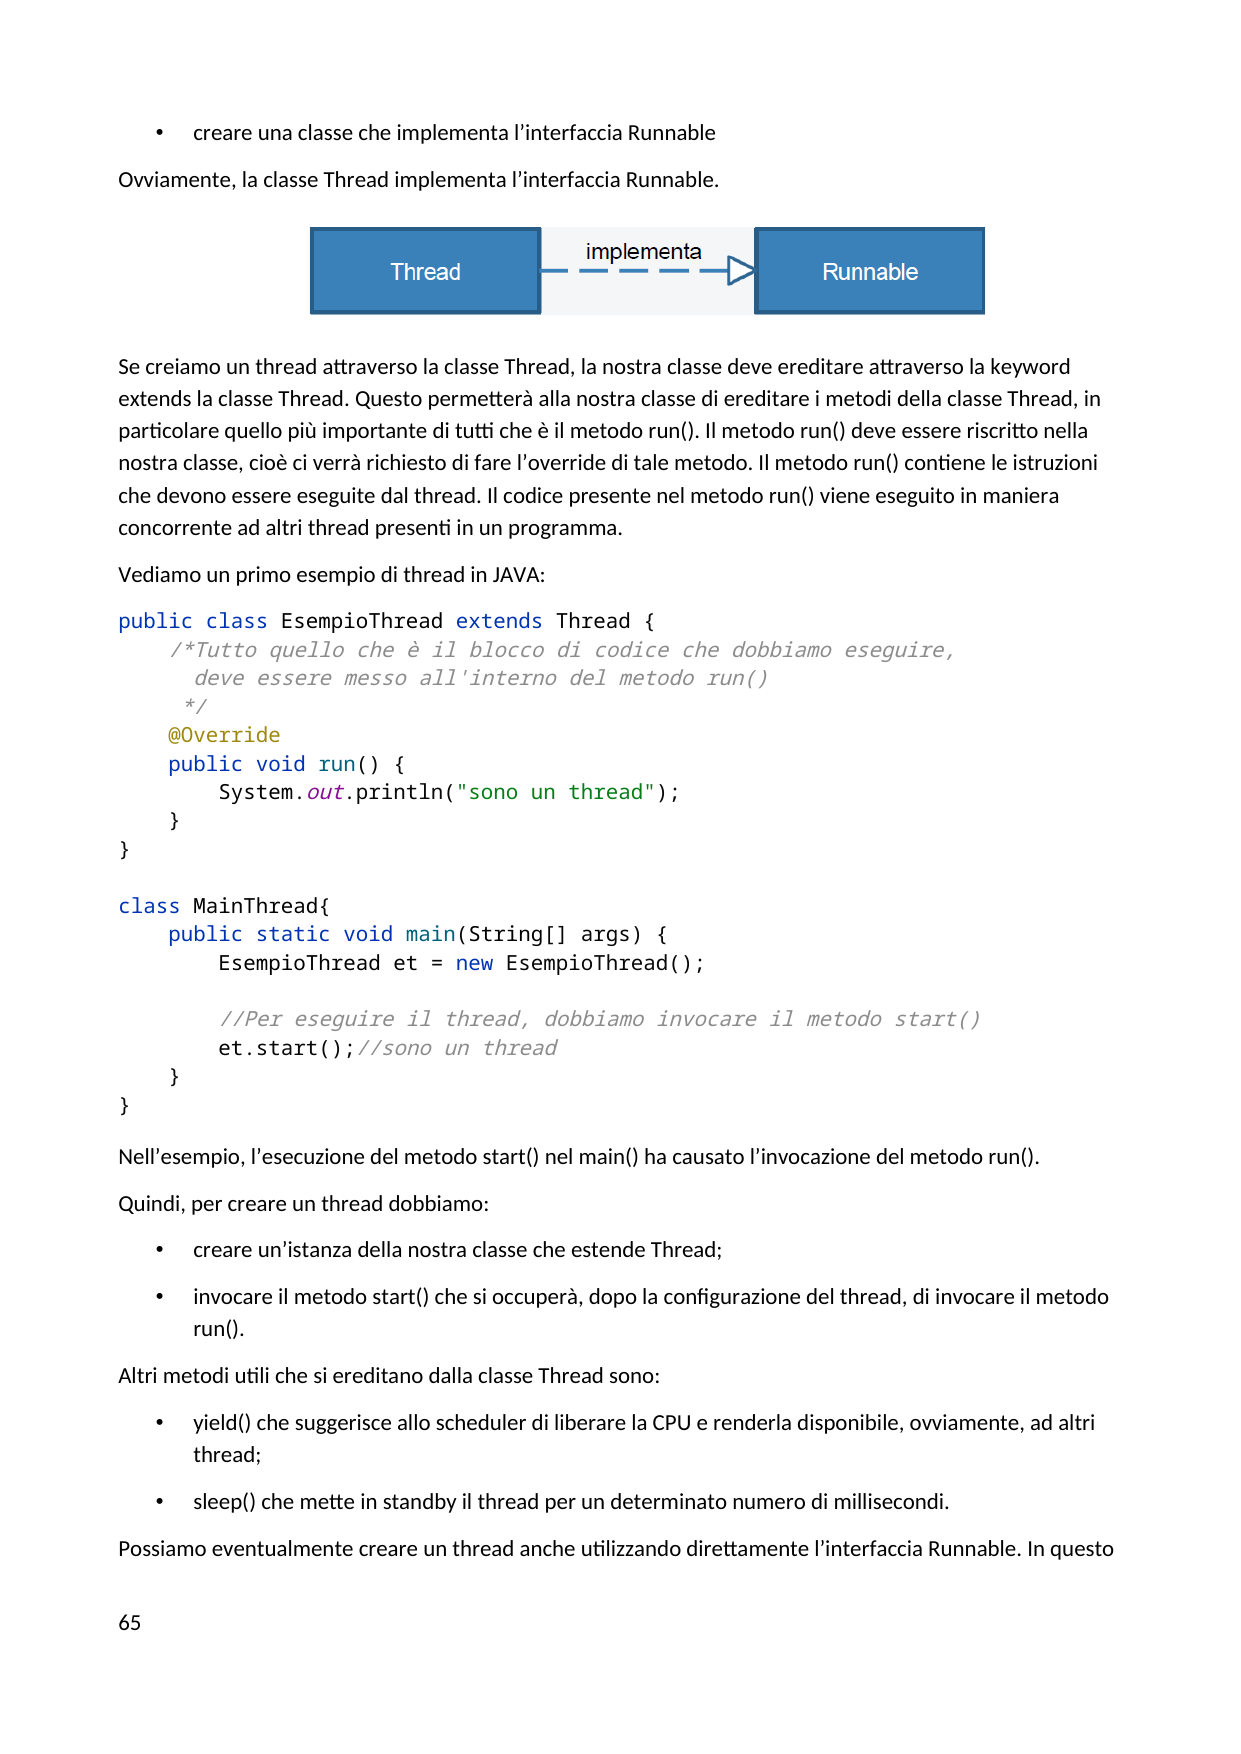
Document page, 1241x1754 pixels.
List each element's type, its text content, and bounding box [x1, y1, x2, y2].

picture [309, 227, 986, 315]
text Vediamo un primo esempio di thread in JAVA: [118, 560, 1122, 588]
text Possiamo eventualmente creare un thread anche utilizzando direttamente l’interfaccia Runnable. In questo [118, 1534, 1122, 1562]
text Se creiamo un thread attraverso la classe Thread, la nostra classe deve ereditare attraverso la keyword extends la classe Thread. Questo permetterà alla nostra classe di ereditare i metodi della classe Thread, in particolare quello più importante di tutti che è il metodo run(). Il metodo run() deve essere riscritto nella nostra classe, cioè ci verrà richiesto di fare l’override di tale metodo. Il metodo run() contiene le istruzioni che devono essere eseguite dal thread. Il codice presente nel metodo run() viene eseguito in maniera concorrente ad altri thread presenti in un programma. [118, 352, 1122, 541]
text Altri metodi utili che si ereditano dalla classe Thread sono: [118, 1361, 1122, 1389]
list creare una classe che implementa l’interfaccia Runnable [156, 118, 1122, 146]
text Quindi, per creare un thread dobbiamo: [118, 1189, 1122, 1217]
text Ovviamente, la classe Thread implementa l’interfaccia Runnable. [118, 165, 1122, 193]
list sleep() che mette in standby il thread per un determinato numero di millisecondi. [156, 1487, 1122, 1515]
text Nell’esempio, l’esecuzione del metodo start() nel main() ha causato l’invocazione del metodo run(). [118, 1142, 1122, 1170]
list yield() che suggerisce allo scheduler di liberare la CPU e renderla disponibile, ovviamente, ad altri thread; [156, 1408, 1122, 1468]
text public class EsempioThread extends Thread { /*Tutto quello che è il blocco di codice che dobbiamo eseguire, deve essere messo all'interno del metodo run() */ @Override public void run() { System.out.println("sono un thread"); } } class MainThread{ public static void main(String[] args) { EsempioThread et = new EsempioThread(); //Per eseguire il thread, dobbiamo invocare il metodo start() et.start();//sono un thread } } [118, 606, 1122, 1142]
list creare un’istanza della nostra classe che estende Thread; [156, 1236, 1122, 1263]
list invocare il metodo start() che si occuperà, dopo la configurazione del thread, di invocare il metodo run(). [156, 1282, 1122, 1342]
